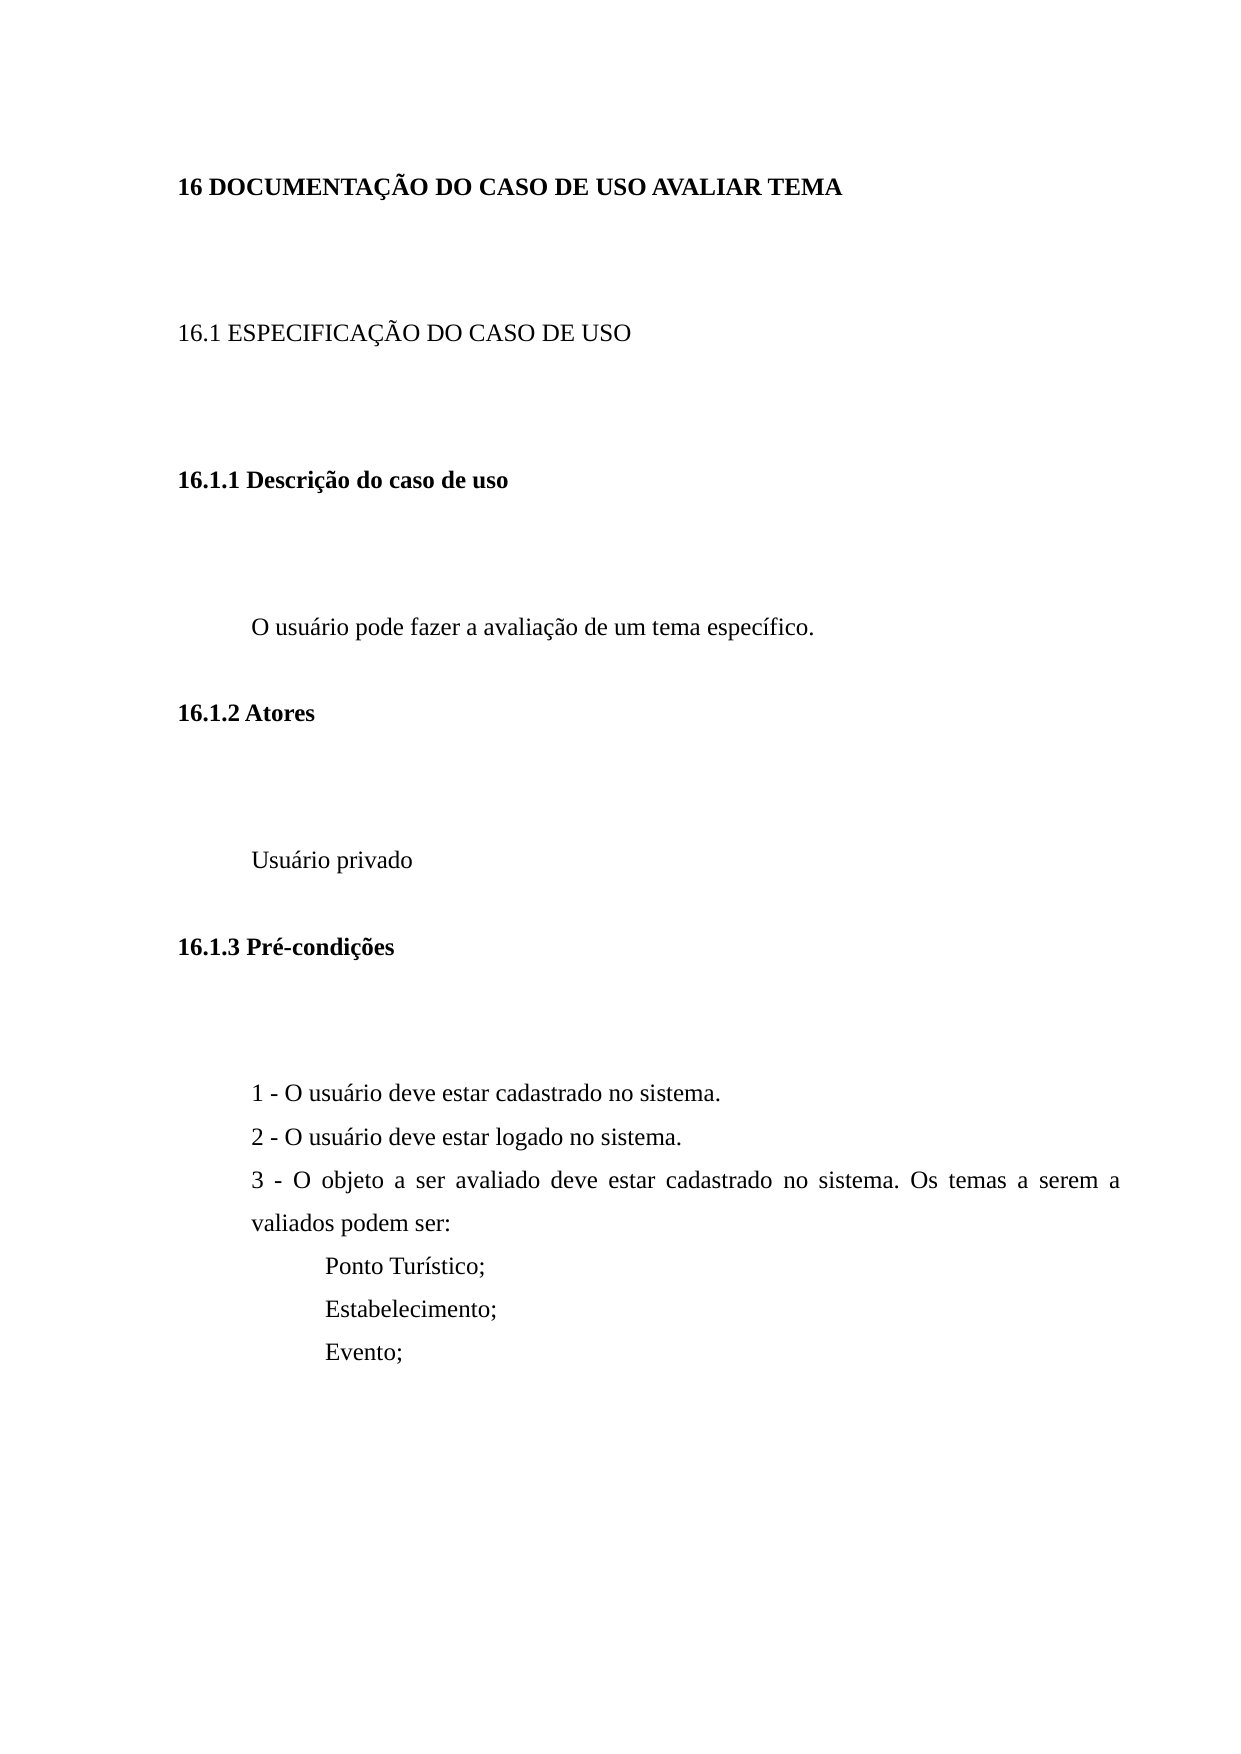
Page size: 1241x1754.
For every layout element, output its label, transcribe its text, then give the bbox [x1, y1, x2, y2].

text Evento; [177, 1337, 1122, 1366]
text Ponto Turístico; [177, 1251, 1122, 1280]
subtitle Atores [177, 698, 1122, 727]
text Usuário privado [177, 845, 1122, 874]
text 2 - O usuário deve estar logado no sistema. [177, 1122, 1122, 1150]
text 3 - O objeto a ser avaliado deve estar cadastrado no sistema. Os temas a serem a valiados podem ser: [251, 1165, 1122, 1237]
subtitle Especificação do caso de uso [177, 318, 1122, 347]
subtitle Pré-condições [177, 932, 1122, 960]
subtitle Descrição do caso de uso [177, 465, 1122, 494]
text Estabelecimento; [177, 1294, 1122, 1323]
text O usuário pode fazer a avaliação de um tema específico. [177, 612, 1122, 641]
subtitle Documentação do caso de uso Avaliar tema [177, 172, 945, 200]
text 1 - O usuário deve estar cadastrado no sistema. [177, 1078, 1122, 1107]
